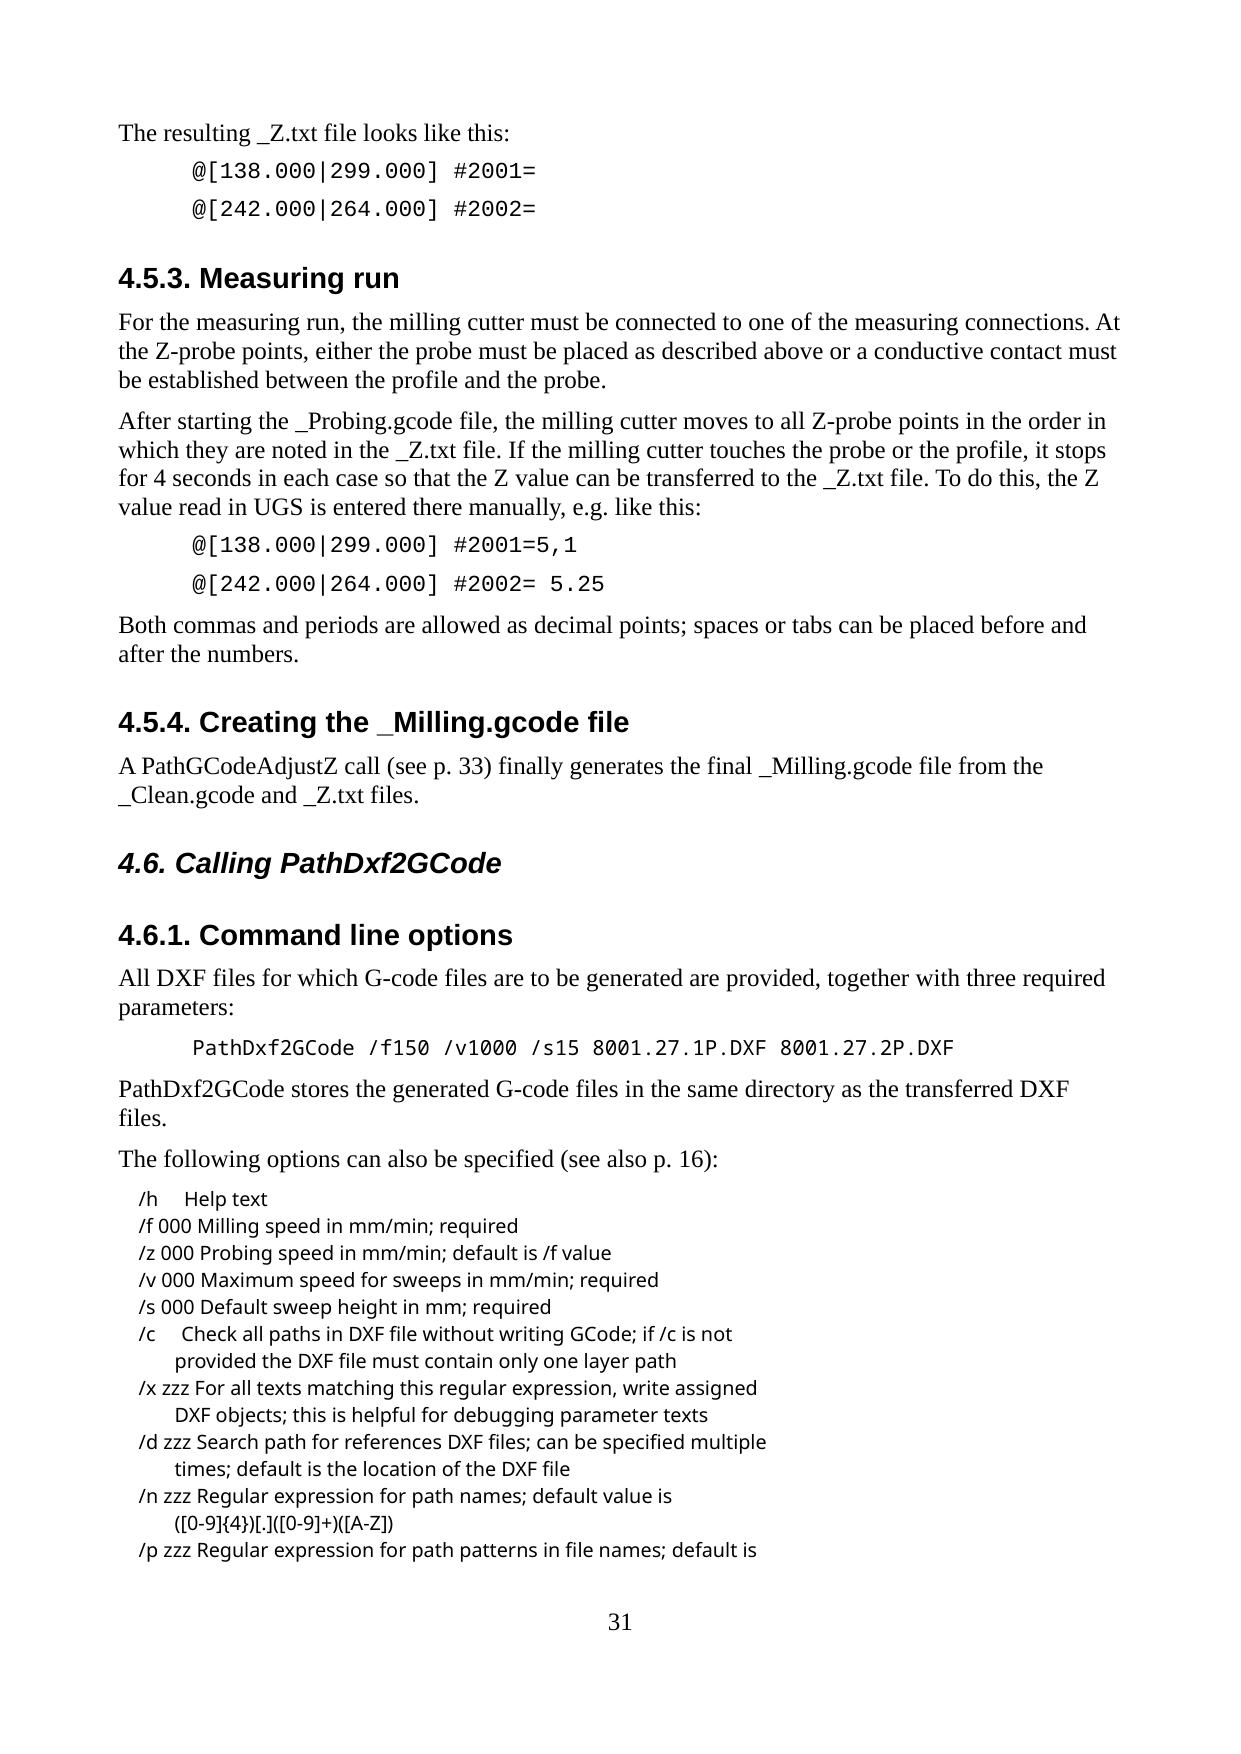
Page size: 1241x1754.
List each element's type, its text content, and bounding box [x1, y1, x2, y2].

text @[242.000|264.000] #2002= [192, 198, 1122, 224]
text /s 000 Default sweep height in mm; required [118, 1294, 1122, 1321]
text PathDxf2GCode /f150 /v1000 /s15 8001.27.1P.DXF 8001.27.2P.DXF [118, 1033, 1122, 1062]
subtitle 4.6. Calling PathDxf2GCode [118, 846, 1122, 880]
text /c Check all paths in DXF file without writing GCode; if /c is not [118, 1321, 1122, 1348]
text @[138.000|299.000] #2001=5,1 [192, 533, 1122, 559]
text times; default is the location of the DXF file [118, 1456, 1122, 1482]
text @[242.000|264.000] #2002= 5.25 [192, 572, 1122, 598]
text @[138.000|299.000] #2001= [192, 159, 1122, 185]
subtitle 4.6.1. Command line options [118, 917, 1122, 951]
text /d zzz Search path for references DXF files; can be specified multiple [118, 1428, 1122, 1456]
text /x zzz For all texts matching this regular expression, write assigned [118, 1374, 1122, 1402]
text provided the DXF file must contain only one layer path [118, 1348, 1122, 1374]
text /n zzz Regular expression for path names; default value is [118, 1482, 1122, 1509]
text /f 000 Milling speed in mm/min; required [118, 1213, 1122, 1240]
text The resulting _Z.txt file looks like this: [118, 118, 1122, 147]
subtitle 4.5.4. Creating the _Milling.gcode file [118, 705, 1122, 739]
text ([0-9]{4})[.]([0-9]+)([A-Z]) [118, 1509, 1122, 1536]
text /z 000 Probing speed in mm/min; default is /f value [118, 1240, 1122, 1267]
subtitle 4.5.3. Measuring run [118, 261, 1122, 295]
text All DXF files for which G-code files are to be generated are provided, together with three required parameters: [118, 963, 1122, 1021]
text Both commas and periods are allowed as decimal points; spaces or tabs can be placed before and after the numbers. [118, 610, 1122, 668]
text DXF objects; this is helpful for debugging parameter texts [118, 1402, 1122, 1428]
text /v 000 Maximum speed for sweeps in mm/min; required [118, 1267, 1122, 1294]
text /h Help text [118, 1186, 1122, 1213]
text The following options can also be specified (see also p. 15): [118, 1144, 1122, 1173]
text /p zzz Regular expression for path patterns in file names; default is [118, 1536, 1122, 1563]
text A PathGCodeAdjustZ call (see p. 32) finally generates the final _Milling.gcode file from the _Clean.gcode and _Z.txt files. [118, 751, 1122, 809]
text After starting the _Probing.gcode file, the milling cutter moves to all Z-probe points in the order in which they are noted in the _Z.txt file. If the milling cutter touches the probe or the profile, it stops for 4 seconds in each case so that the Z value can be transferred to the _Z.txt file. To do this, the Z value read in UGS is entered there manually, e.g. like this: [118, 406, 1122, 521]
text For the measuring run, the milling cutter must be connected to one of the measuring connections. At the Z-probe points, either the probe must be placed as described above or a conductive contact must be established between the profile and the probe. [118, 307, 1122, 393]
text PathDxf2GCode stores the generated G-code files in the same directory as the transferred DXF files. [118, 1074, 1122, 1132]
